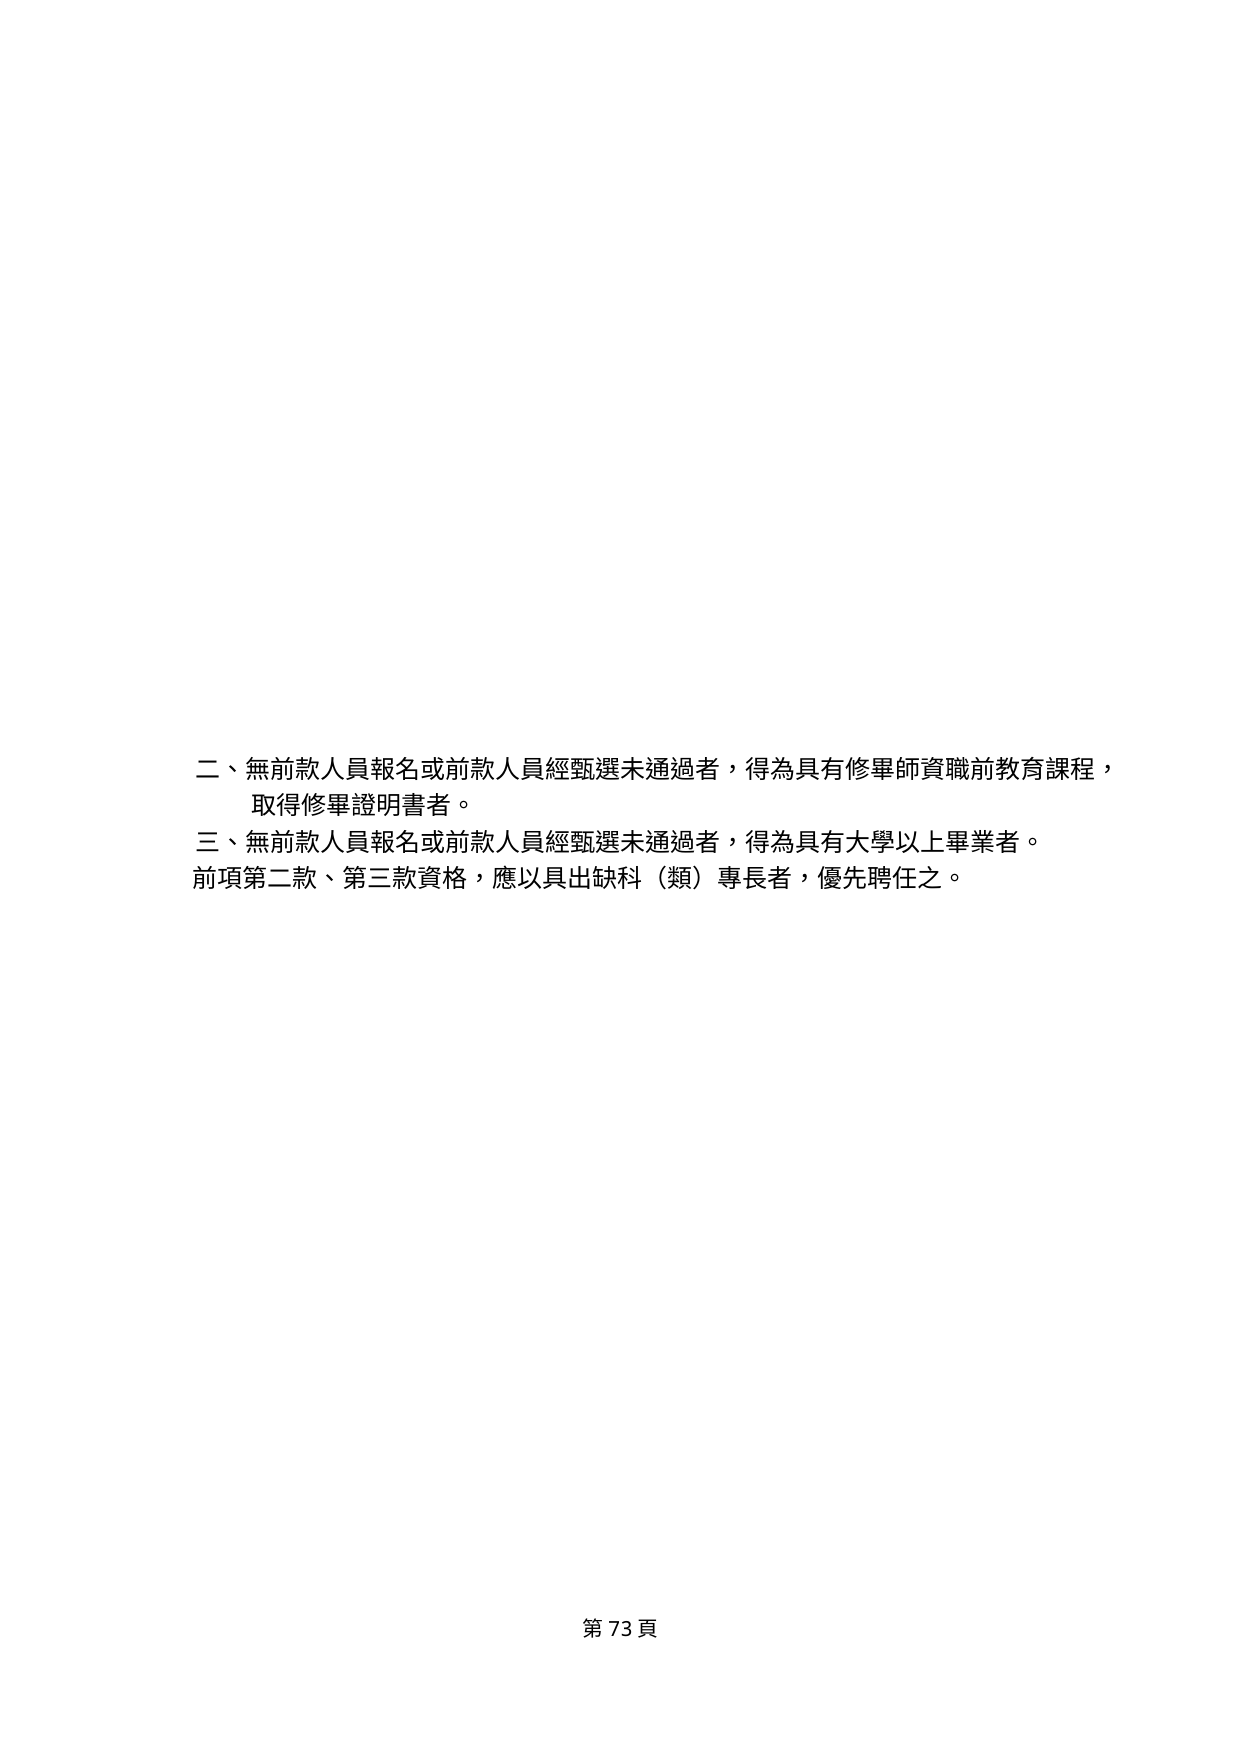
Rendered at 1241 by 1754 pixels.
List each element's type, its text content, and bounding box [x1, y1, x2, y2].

text 三、無前款人員報名或前款人員經甄選未通過者，得為具有大學以上畢業者。 [118, 822, 1122, 858]
text 二、無前款人員報名或前款人員經甄選未通過者，得為具有修畢師資職前教育課程，取得修畢證明書者。 [196, 749, 1122, 822]
text 前項第二款、第三款資格，應以具出缺科（類）專長者，優先聘任之。 [192, 858, 1122, 894]
